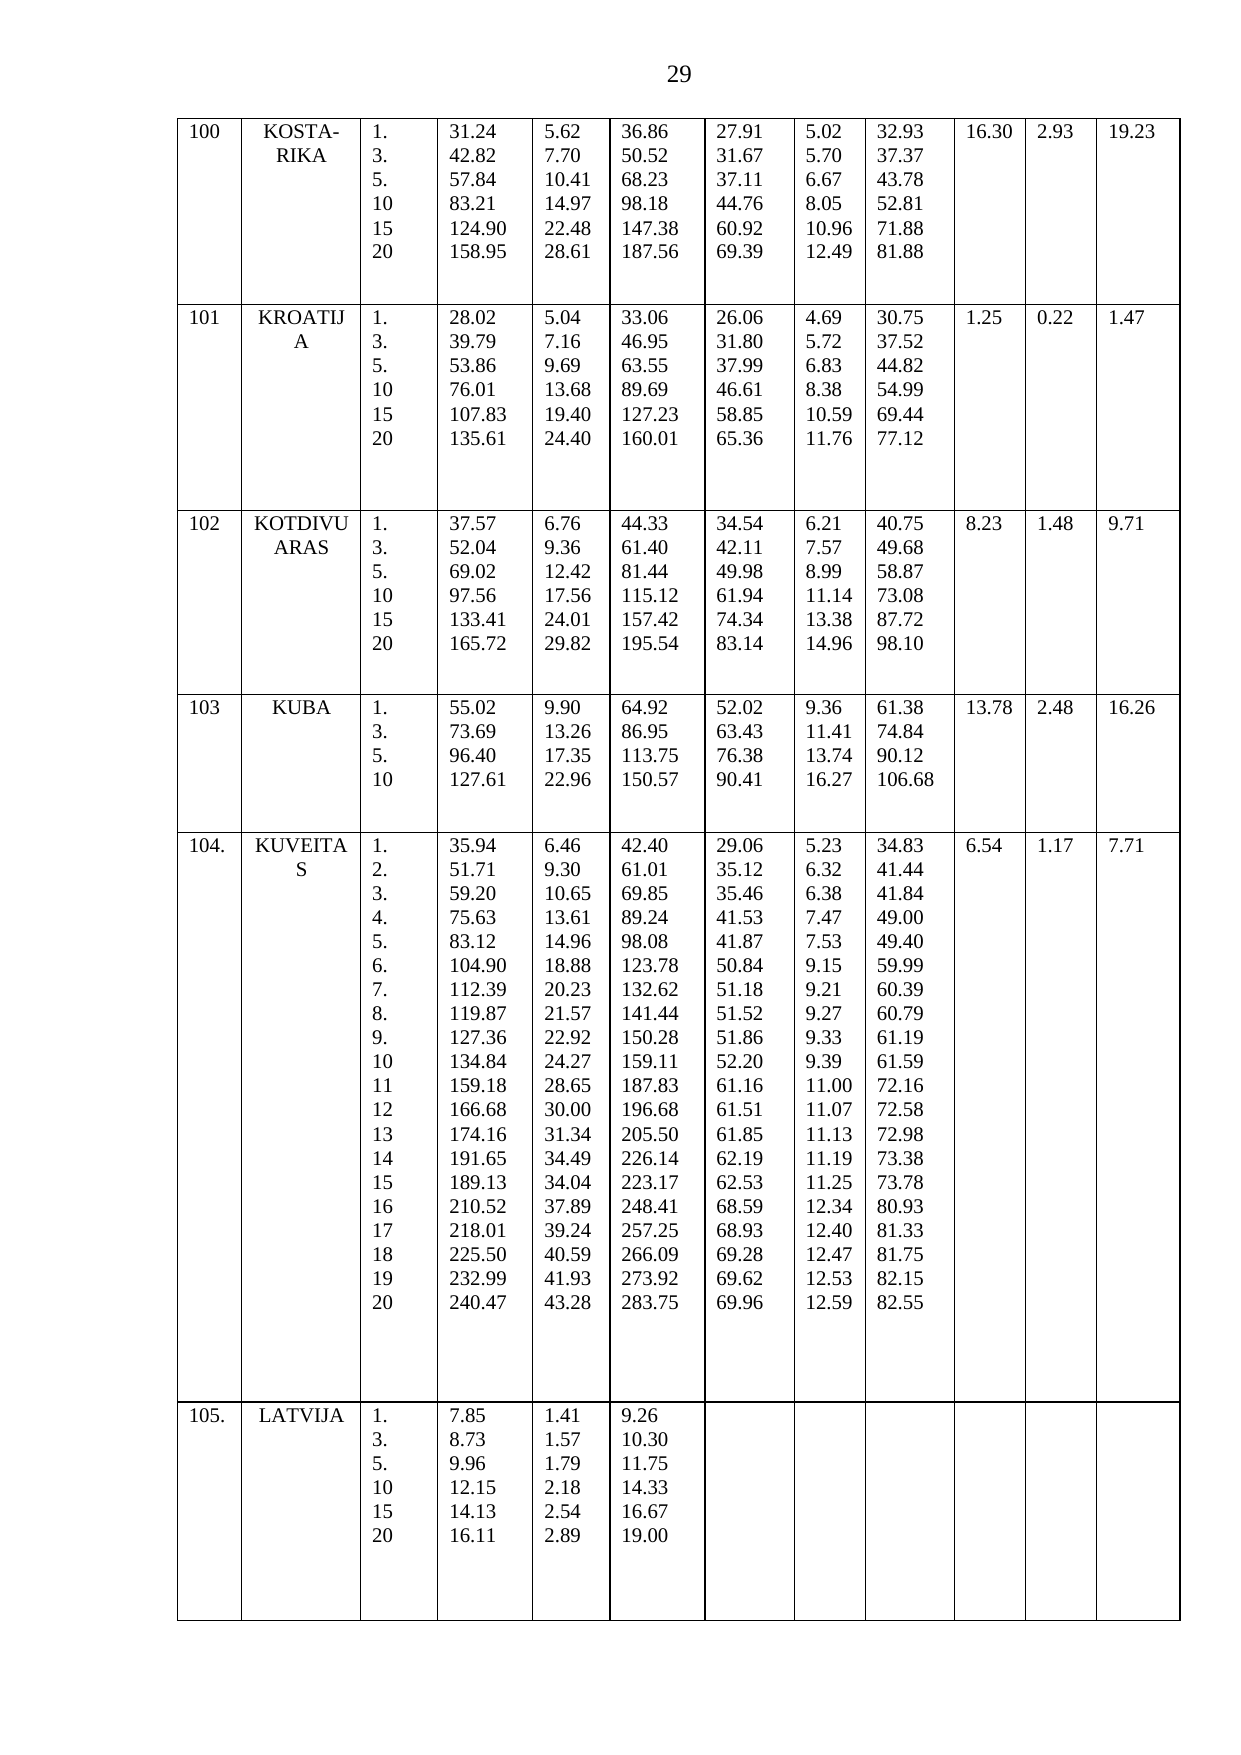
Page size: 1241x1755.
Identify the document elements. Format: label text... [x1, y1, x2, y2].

table_cell 29.06 35.12 35.46 41.53 41.87 50.84 51.18 51.52 51.86 52.20 61.16 61.51 61.85 62.19 62.53 68.59 68.93 69.28 69.62 69.96 [706, 833, 794, 1401]
table_cell 102 [178, 511, 241, 694]
table_cell LATVIJA [242, 1403, 360, 1620]
table_cell 6.21 7.57 8.99 11.14 13.38 14.96 [795, 511, 865, 694]
table_cell [795, 1403, 865, 1620]
table_cell 1.48 [1026, 511, 1096, 694]
table_cell KROATIJA [242, 305, 360, 510]
table_cell 9.71 [1097, 511, 1179, 694]
table_cell [1026, 1403, 1096, 1620]
table_cell 1. 2. 3. 4. 5. 6. 7. 8. 9. 10 11 12 13 14 15 16 17 18 19 20 [361, 833, 437, 1401]
table_cell [706, 1403, 794, 1620]
table_cell 34.83 41.44 41.84 49.00 49.40 59.99 60.39 60.79 61.19 61.59 72.16 72.58 72.98 73.38 73.78 80.93 81.33 81.75 82.15 82.55 [866, 833, 954, 1401]
table_cell 9.36 11.41 13.74 16.27 [795, 695, 865, 832]
table_cell 9.26 10.30 11.75 14.33 16.67 19.00 [611, 1403, 704, 1620]
table_cell 1. 3. 5. 10 [361, 695, 437, 832]
table_cell 104. [178, 833, 241, 1401]
table_cell 1.41 1.57 1.79 2.18 2.54 2.89 [533, 1403, 609, 1620]
table_cell 27.91 31.67 37.11 44.76 60.92 69.39 [706, 119, 794, 304]
table_cell [1097, 1403, 1179, 1620]
table_cell 28.02 39.79 53.86 76.01 107.83 135.61 [438, 305, 532, 510]
table_cell 16.26 [1097, 695, 1179, 832]
table_cell 40.75 49.68 58.87 73.08 87.72 98.10 [866, 511, 954, 694]
table_cell 42.40 61.01 69.85 89.24 98.08 123.78 132.62 141.44 150.28 159.11 187.83 196.68 205.50 226.14 223.17 248.41 257.25 266.09 273.92 283.75 [611, 833, 704, 1401]
table_cell 103 [178, 695, 241, 832]
table_cell 30.75 37.52 44.82 54.99 69.44 77.12 [866, 305, 954, 510]
table_cell 37.57 52.04 69.02 97.56 133.41 165.72 [438, 511, 532, 694]
table_cell 105. [178, 1403, 241, 1620]
table_cell KOSTA- RIKA [242, 119, 360, 304]
table_cell 2.93 [1026, 119, 1096, 304]
table_cell 1. 3. 5. 10 15 20 [361, 305, 437, 510]
table_cell KUVEITAS [242, 833, 360, 1401]
table_cell 32.93 37.37 43.78 52.81 71.88 81.88 [866, 119, 954, 304]
table_cell 36.86 50.52 68.23 98.18 147.38 187.56 [611, 119, 704, 304]
table_cell KOTDIVUARAS [242, 511, 360, 694]
table_cell 8.23 [955, 511, 1025, 694]
table_cell 7.71 [1097, 833, 1179, 1401]
table_cell 33.06 46.95 63.55 89.69 127.23 160.01 [611, 305, 704, 510]
table_cell 5.23 6.32 6.38 7.47 7.53 9.15 9.21 9.27 9.33 9.39 11.00 11.07 11.13 11.19 11.25 12.34 12.40 12.47 12.53 12.59 [795, 833, 865, 1401]
table_cell 9.90 13.26 17.35 22.96 [533, 695, 609, 832]
table_cell 64.92 86.95 113.75 150.57 [611, 695, 704, 832]
table_cell 19.23 [1097, 119, 1179, 304]
table_cell 5.04 7.16 9.69 13.68 19.40 24.40 [533, 305, 609, 510]
table_cell 16.30 [955, 119, 1025, 304]
table_cell 13.78 [955, 695, 1025, 832]
table_cell 31.24 42.82 57.84 83.21 124.90 158.95 [438, 119, 532, 304]
table_cell [955, 1403, 1025, 1620]
table_cell 1.47 [1097, 305, 1179, 510]
table_cell 0.22 [1026, 305, 1096, 510]
table_cell 1. 3. 5. 10 15 20 [361, 511, 437, 694]
table_cell 61.38 74.84 90.12 106.68 [866, 695, 954, 832]
table_cell 100 [178, 119, 241, 304]
table_cell 55.02 73.69 96.40 127.61 [438, 695, 532, 832]
table_cell 1. 3. 5. 10 15 20 [361, 1403, 437, 1620]
table_cell 101 [178, 305, 241, 510]
table_cell 7.85 8.73 9.96 12.15 14.13 16.11 [438, 1403, 532, 1620]
table_cell 5.02 5.70 6.67 8.05 10.96 12.49 [795, 119, 865, 304]
table_cell 5.62 7.70 10.41 14.97 22.48 28.61 [533, 119, 609, 304]
table_cell 35.94 51.71 59.20 75.63 83.12 104.90 112.39 119.87 127.36 134.84 159.18 166.68 174.16 191.65 189.13 210.52 218.01 225.50 232.99 240.47 [438, 833, 532, 1401]
table_cell 34.54 42.11 49.98 61.94 74.34 83.14 [706, 511, 794, 694]
table_cell 6.54 [955, 833, 1025, 1401]
table_cell 1. 3. 5. 10 15 20 [361, 119, 437, 304]
table_cell 6.76 9.36 12.42 17.56 24.01 29.82 [533, 511, 609, 694]
table_cell KUBA [242, 695, 360, 832]
table_cell 26.06 31.80 37.99 46.61 58.85 65.36 [706, 305, 794, 510]
table_cell 1.25 [955, 305, 1025, 510]
table_cell 52.02 63.43 76.38 90.41 [706, 695, 794, 832]
table_cell [866, 1403, 954, 1620]
table_cell 1.17 [1026, 833, 1096, 1401]
table_cell 44.33 61.40 81.44 115.12 157.42 195.54 [611, 511, 704, 694]
table_cell 2.48 [1026, 695, 1096, 832]
table_cell 6.46 9.30 10.65 13.61 14.96 18.88 20.23 21.57 22.92 24.27 28.65 30.00 31.34 34.49 34.04 37.89 39.24 40.59 41.93 43.28 [533, 833, 609, 1401]
table_cell 4.69 5.72 6.83 8.38 10.59 11.76 [795, 305, 865, 510]
